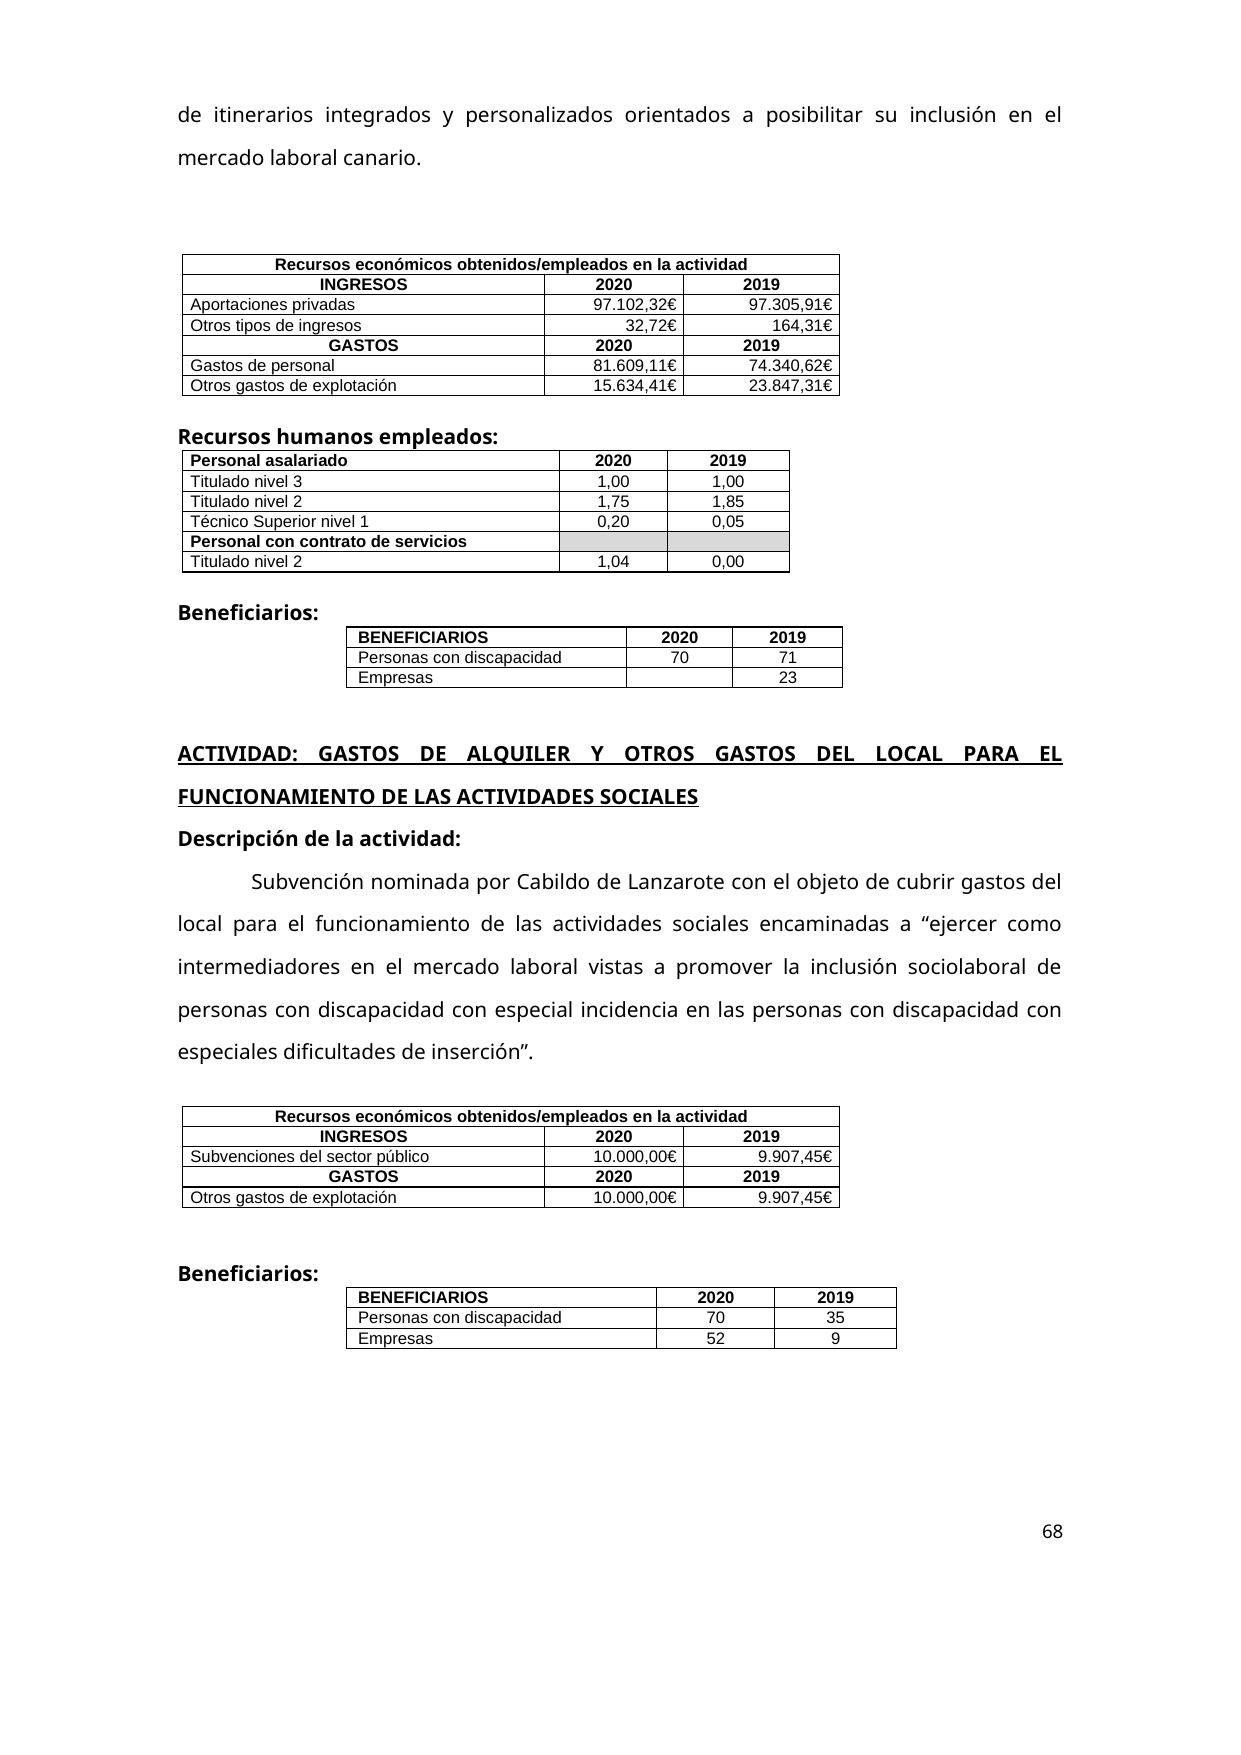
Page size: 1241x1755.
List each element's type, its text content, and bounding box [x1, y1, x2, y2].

table_cell Otros gastos de explotación [183, 1188, 544, 1207]
text Descripción de la actividad: [177, 824, 1063, 853]
table_cell 71 [733, 648, 842, 667]
table_cell Personas con discapacidad [347, 1308, 656, 1327]
text FUNCIONAMIENTO DE LAS ACTIVIDADES SOCIALES [177, 764, 1063, 810]
table_cell 2019 [684, 1167, 839, 1186]
table_cell 74.340,62€ [684, 356, 839, 375]
table_cell 1,04 [560, 552, 667, 571]
table_cell Otros gastos de explotación [183, 376, 544, 395]
table_cell 1,00 [560, 471, 667, 491]
table_cell Aportaciones privadas [183, 295, 544, 314]
table_header Personal asalariado [183, 451, 559, 470]
table_header BENEFICIARIOS [347, 1288, 656, 1307]
table_cell 0,00 [668, 552, 789, 571]
table_cell Titulado nivel 2 [183, 492, 559, 511]
text ACTIVIDAD: GASTOS DE ALQUILER Y OTROS GASTOS DEL LOCAL PARA EL [177, 739, 1063, 763]
table_cell 2020 [545, 1127, 683, 1146]
table_cell Subvenciones del sector público [183, 1147, 544, 1166]
table_cell [627, 668, 732, 687]
table_cell 2020 [545, 1167, 683, 1186]
text Subvención nominada por Cabildo de Lanzarote con el objeto de cubrir gastos del local para el funcionamiento de las actividades sociales encaminadas a “ejercer como intermediadores en el mercado laboral vistas a promover la inclusión sociolaboral de personas con discapacidad con especial incidencia en las personas con discapacidad con especiales dificultades de inserción”. [177, 867, 1063, 1066]
table_cell 1,75 [560, 492, 667, 511]
table_cell [668, 532, 789, 551]
table_header 2019 [775, 1288, 896, 1307]
table_cell 2020 [545, 275, 683, 294]
table_cell 10.000,00€ [545, 1147, 683, 1166]
text Beneficiarios: [177, 598, 1063, 626]
table_header 2020 [657, 1288, 774, 1307]
table_cell Otros tipos de ingresos [183, 315, 544, 334]
table_cell 35 [775, 1308, 896, 1327]
table_cell GASTOS [183, 336, 544, 355]
table_cell 32,72€ [545, 315, 683, 334]
table_cell 2019 [684, 1127, 839, 1146]
table_cell GASTOS [183, 1167, 544, 1186]
table_cell 52 [657, 1329, 774, 1348]
table_cell 81.609,11€ [545, 356, 683, 375]
text Recursos humanos empleados: [177, 422, 1063, 450]
table_cell 2019 [684, 275, 839, 294]
table_header 2020 [560, 451, 667, 470]
table_header Recursos económicos obtenidos/empleados en la actividad [183, 255, 839, 274]
table_cell Personal con contrato de servicios [183, 532, 559, 551]
table_cell INGRESOS [183, 275, 544, 294]
table_header 2019 [733, 628, 842, 647]
table_cell 1,00 [668, 471, 789, 491]
table_cell 1,85 [668, 492, 789, 511]
table_cell 2020 [545, 336, 683, 355]
table_cell 97.102,32€ [545, 295, 683, 314]
table_cell 9.907,45€ [684, 1188, 839, 1207]
table_cell Empresas [347, 668, 626, 687]
table_cell 70 [657, 1308, 774, 1327]
table_cell 0,20 [560, 512, 667, 531]
table_cell 70 [627, 648, 732, 667]
table_cell 9 [775, 1329, 896, 1348]
table_cell [560, 532, 667, 551]
table_cell Gastos de personal [183, 356, 544, 375]
text de itinerarios integrados y personalizados orientados a posibilitar su inclusión en el mercado laboral canario. [177, 100, 1063, 171]
table_cell 0,05 [668, 512, 789, 531]
table_cell 97.305,91€ [684, 295, 839, 314]
table_header 2020 [627, 628, 732, 647]
table_header BENEFICIARIOS [347, 628, 626, 647]
table_cell 15.634,41€ [545, 376, 683, 395]
table_cell 23.847,31€ [684, 376, 839, 395]
table_cell Empresas [347, 1329, 656, 1348]
table_cell Personas con discapacidad [347, 648, 626, 667]
table_cell 2019 [684, 336, 839, 355]
table_header Recursos económicos obtenidos/empleados en la actividad [183, 1107, 839, 1126]
text Beneficiarios: [177, 1259, 1063, 1287]
table_cell Técnico Superior nivel 1 [183, 512, 559, 531]
table_cell Titulado nivel 2 [183, 552, 559, 571]
table_cell Titulado nivel 3 [183, 471, 559, 491]
table_cell INGRESOS [183, 1127, 544, 1146]
table_cell 9.907,45€ [684, 1147, 839, 1166]
table_header 2019 [668, 451, 789, 470]
table_cell 164,31€ [684, 315, 839, 334]
table_cell 23 [733, 668, 842, 687]
table_cell 10.000,00€ [545, 1188, 683, 1207]
